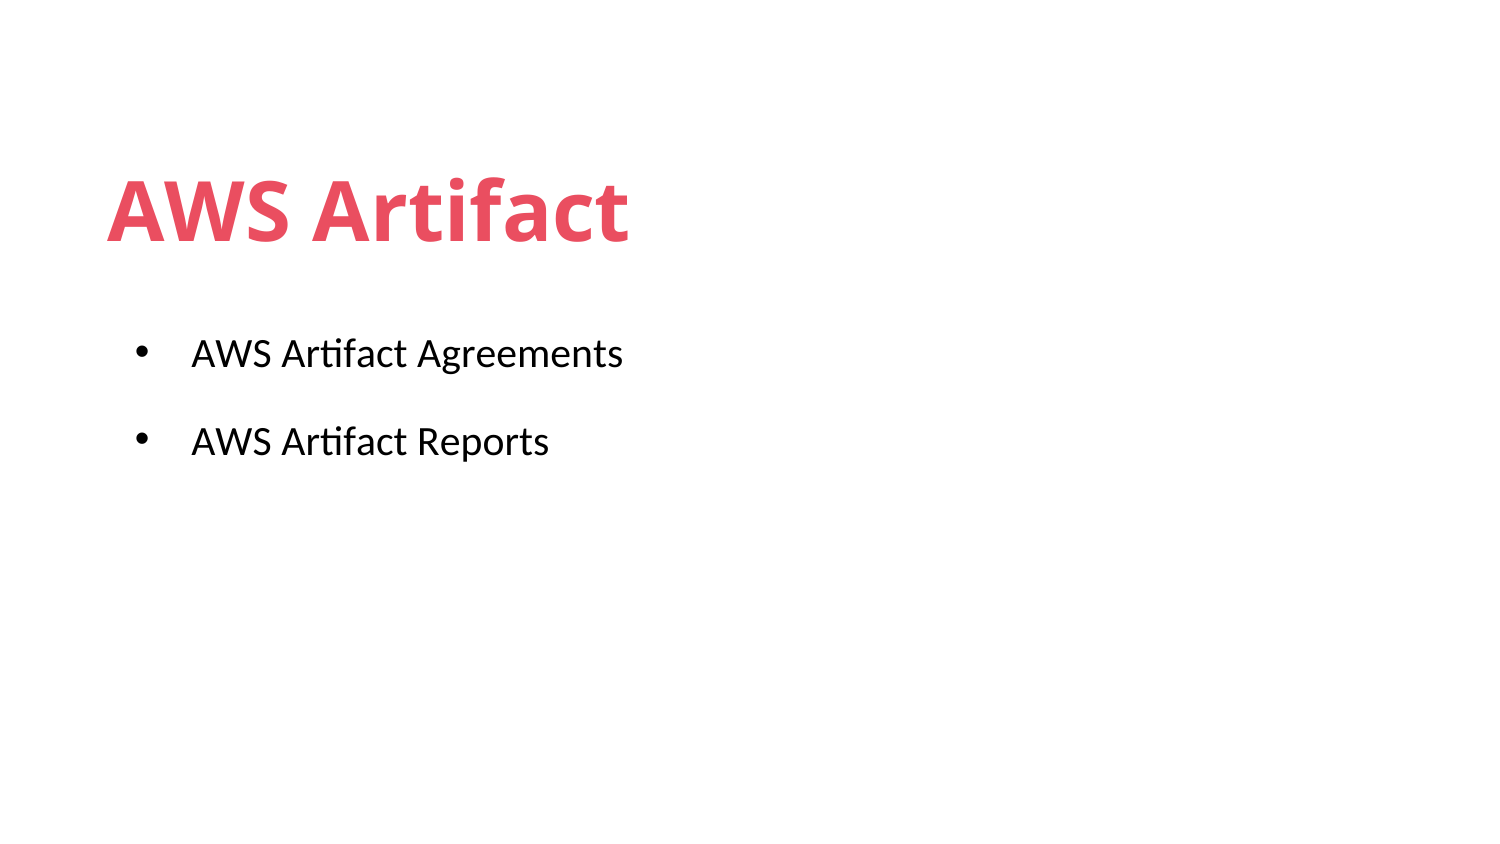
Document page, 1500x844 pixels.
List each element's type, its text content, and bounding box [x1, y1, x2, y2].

text_box AWS Artifact [92, 128, 1499, 227]
text_box AWS Artifact Agreements AWS Artifact Reports [119, 310, 1240, 716]
